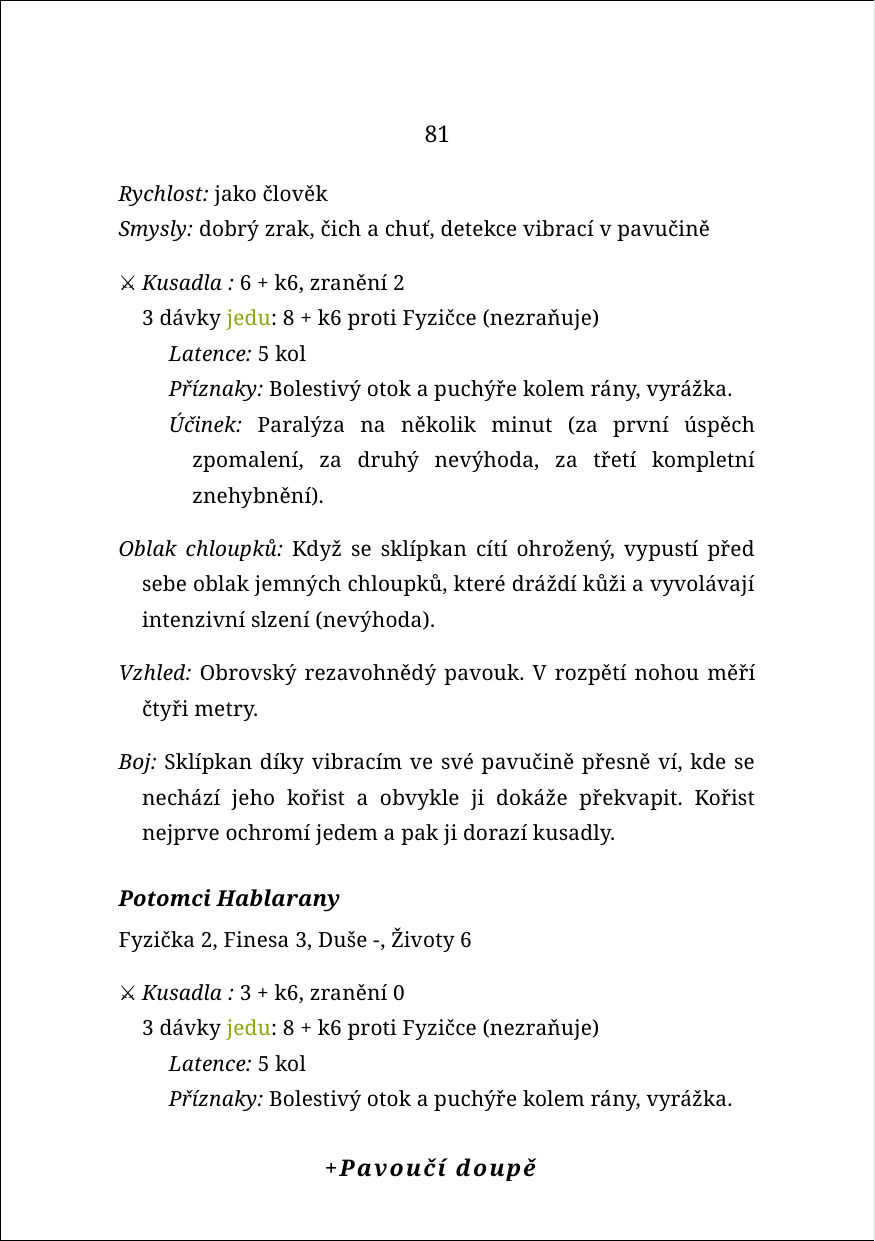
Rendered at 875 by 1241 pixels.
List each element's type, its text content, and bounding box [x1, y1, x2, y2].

text Vzhled: Obrovský rezavohnědý pavouk. V rozpětí nohou měří čtyři metry. [118, 658, 756, 722]
text Smysly: dobrý zrak, čich a chuť, detekce vibrací v pavučině [118, 214, 756, 243]
text Účinek: Paralýza na několik minut (za první úspěch zpomalení, za druhý nevýhoda, za třetí kompletní znehybnění). [168, 410, 756, 509]
text Fyzička 2, Finesa 3, Duše -, Životy 6 [118, 925, 756, 953]
text Boj: Sklípkan díky vibracím ve své pavučině přesně ví, kde se nechází jeho kořist a obvykle ji dokáže překvapit. Kořist nejprve ochromí jedem a pak ji dorazí kusadly. [118, 747, 756, 847]
text Rychlost: jako člověk [118, 179, 756, 207]
text ⚔ Kusadla : 3 + k6, zranění 0 [118, 978, 756, 1006]
text Oblak chloupků: Když se sklípkan cítí ohrožený, vypustí před sebe oblak jemných chloupků, které dráždí kůži a vyvolávají intenzivní slzení (nevýhoda). [118, 534, 756, 633]
subtitle Potomci Hablarany [118, 883, 756, 913]
text Příznaky: Bolestivý otok a puchýře kolem rány, vyrážka. [168, 374, 756, 403]
text 3 dávky jedu: 8 + k6 proti Fyzičce (nezraňuje) [142, 1013, 756, 1042]
text ⚔ Kusadla : 6 + k6, zranění 2 [118, 268, 756, 296]
text Latence: 5 kol [168, 1049, 756, 1077]
text Příznaky: Bolestivý otok a puchýře kolem rány, vyrážka. [168, 1084, 756, 1113]
text 3 dávky jedu: 8 + k6 proti Fyzičce (nezraňuje) [142, 303, 756, 332]
text Latence: 5 kol [168, 339, 756, 367]
